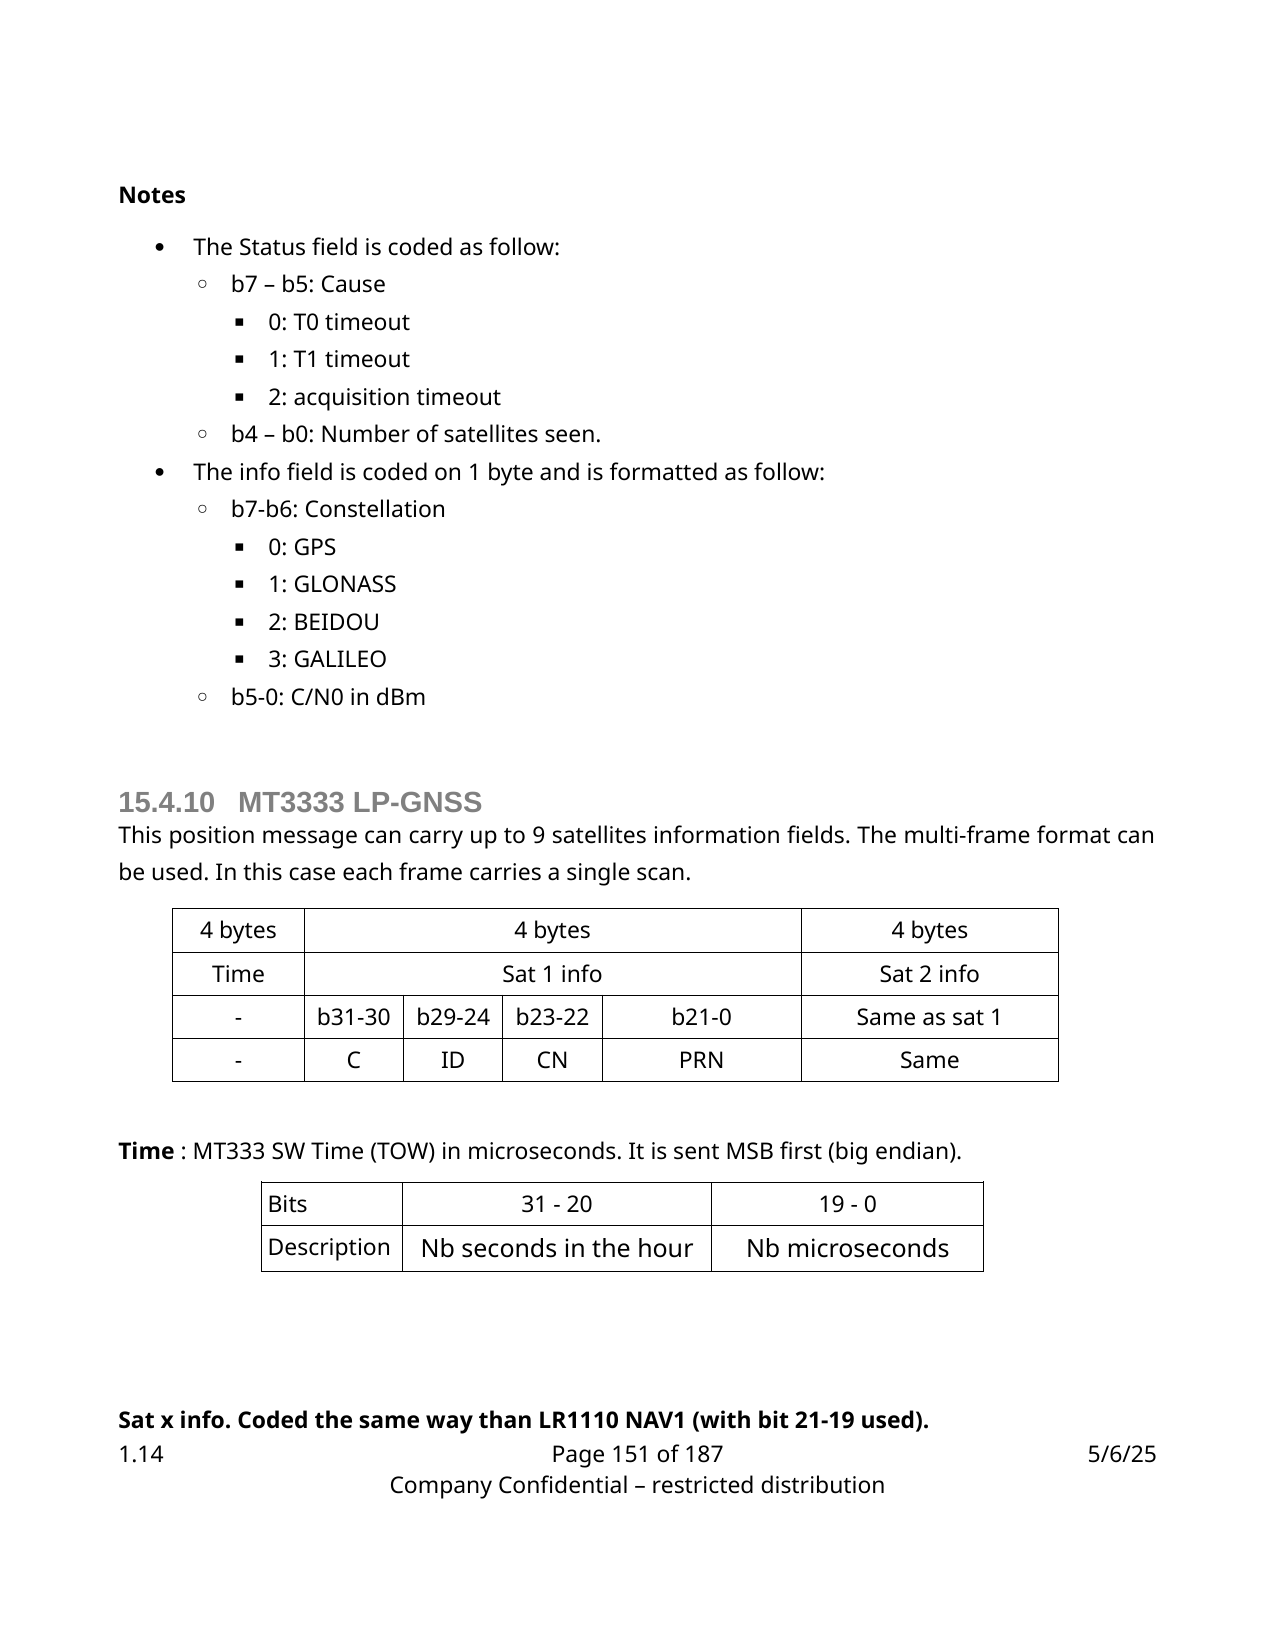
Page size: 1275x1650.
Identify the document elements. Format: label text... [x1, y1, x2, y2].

list 1: GLONASS [231, 568, 1157, 599]
text This position message can carry up to 9 satellites information fields. The multi-frame format can be used. In this case each frame carries a single scan. [118, 818, 1157, 887]
table_cell Description [262, 1226, 402, 1271]
table_cell Sat 1 info [305, 953, 801, 994]
table_header 4 bytes [305, 909, 801, 951]
list b7-b6: Constellation [193, 493, 1157, 524]
list b4 – b0: Number of satellites seen. [193, 418, 1157, 449]
table_header 4 bytes [173, 909, 304, 951]
table_cell CN [503, 1039, 602, 1081]
table_cell Nb microseconds [712, 1226, 983, 1271]
list b7 – b5: Cause [193, 268, 1157, 299]
table_cell b21-0 [603, 996, 801, 1038]
list The info field is coded on 1 byte and is formatted as follow: [156, 456, 1157, 487]
subtitle MT3333 LP-GNSS [118, 785, 1157, 818]
table_cell ID [404, 1039, 502, 1081]
table_header 31 - 20 [403, 1183, 711, 1225]
table_cell - [173, 996, 304, 1038]
text Time : MT333 SW Time (TOW) in microseconds. It is sent MSB first (big endian). [118, 1135, 1157, 1167]
list 2: acquisition timeout [231, 381, 1157, 412]
table_cell Same as sat 1 [802, 996, 1058, 1038]
list The Status field is coded as follow: [156, 231, 1157, 262]
table_cell - [173, 1039, 304, 1081]
table_header 4 bytes [802, 909, 1058, 951]
table_cell Nb seconds in the hour [403, 1226, 711, 1271]
table_cell C [305, 1039, 403, 1081]
list 0: T0 timeout [231, 306, 1157, 337]
list 3: GALILEO [231, 643, 1157, 674]
text Sat x info. Coded the same way than LR1110 NAV1 (with bit 21-19 used). [118, 1404, 1157, 1435]
text Notes [118, 179, 1157, 210]
table_cell Time [173, 953, 304, 994]
table_header 19 - 0 [712, 1183, 983, 1225]
table_cell b31-30 [305, 996, 403, 1038]
table_cell PRN [603, 1039, 801, 1081]
table_header Bits [262, 1183, 402, 1225]
table_cell Sat 2 info [802, 953, 1058, 994]
list 0: GPS [231, 531, 1157, 562]
list 1: T1 timeout [231, 343, 1157, 374]
list 2: BEIDOU [231, 606, 1157, 637]
table_cell b23-22 [503, 996, 602, 1038]
list b5-0: C/N0 in dBm [193, 681, 1157, 712]
table_cell b29-24 [404, 996, 502, 1038]
table_cell Same [802, 1039, 1058, 1081]
